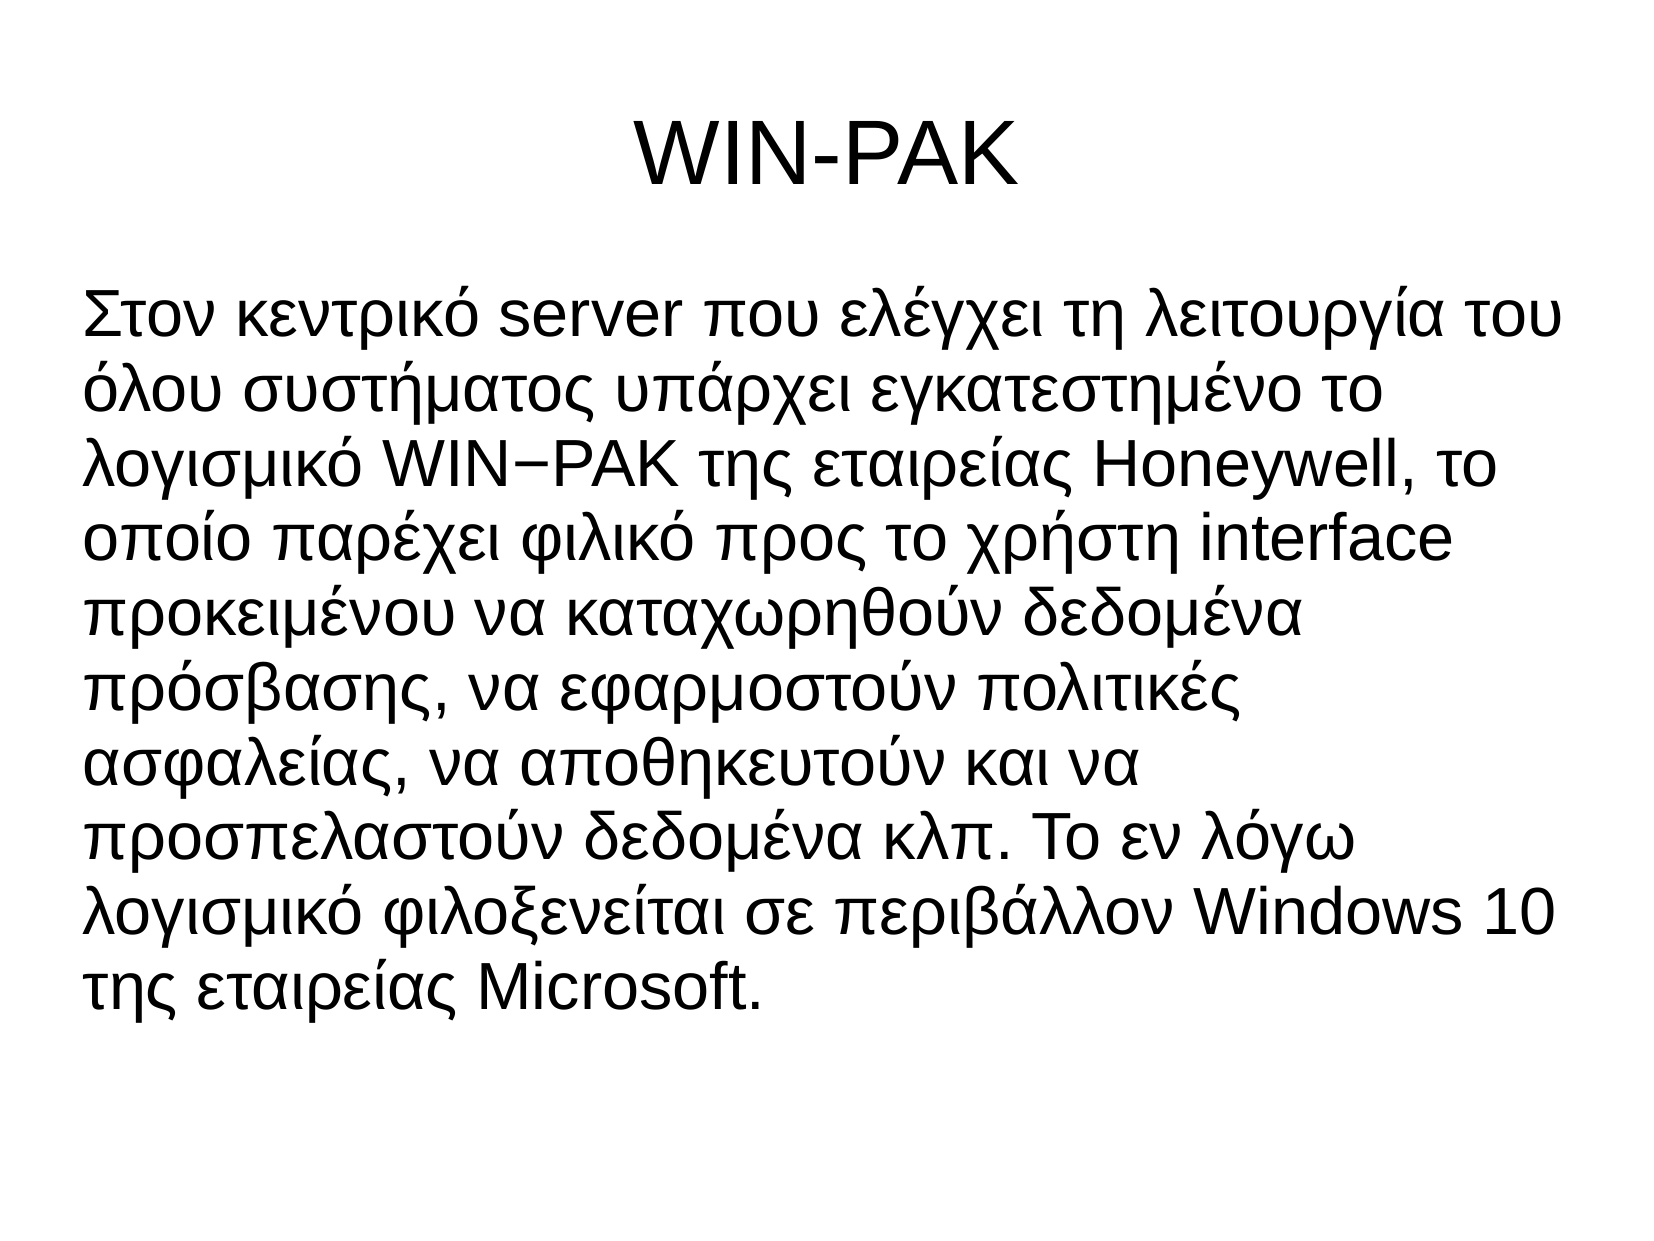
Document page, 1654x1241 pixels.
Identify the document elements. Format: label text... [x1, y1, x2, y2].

subtitle Στον κεντρικό server που ελέγχει τη λειτουργία του όλου συστήματος υπάρχει εγκατεστημένο το λογισμικό WIN−PAK της εταιρείας Honeywell, το οποίο παρέχει φιλικό προς το χρήστη interface προκειμένου να καταχωρηθούν δεδομένα πρόσβασης, να εφαρμοστούν πολιτικές ασφαλείας, να αποθηκευτούν και να προσπελαστούν δεδομένα κλπ. Το εν λόγω λογισμικό φιλοξενείται σε περιβάλλον Windows 10 της εταιρείας Microsoft. [82, 275, 1571, 1024]
title WIN-PAK [82, 49, 1571, 257]
